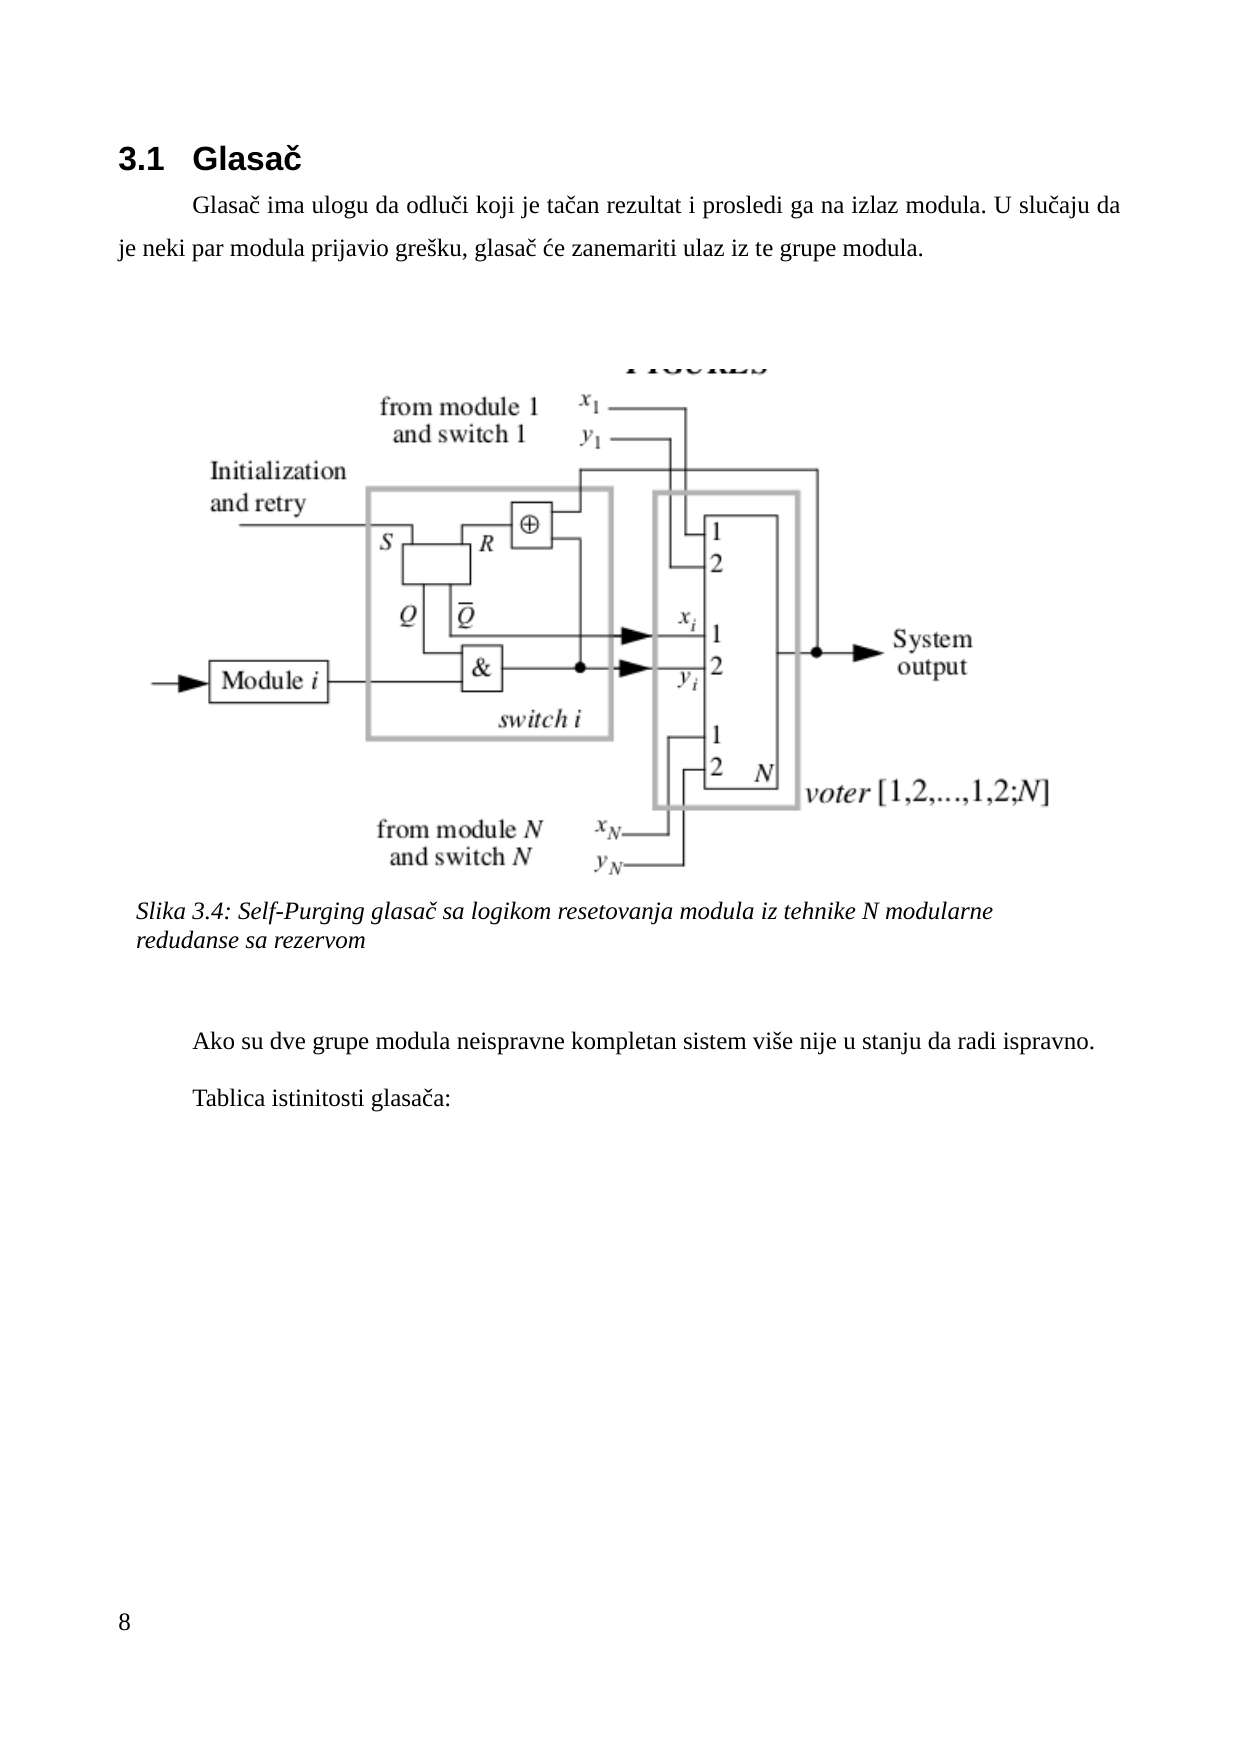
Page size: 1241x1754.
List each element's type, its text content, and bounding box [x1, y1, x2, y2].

text Ako su dve grupe modula neispravne kompletan sistem više nije u stanju da radi ispravno. [118, 1026, 1122, 1054]
text Tablica istinitosti glasača: [118, 1083, 1122, 1112]
text Slika 3.4: Self-Purging glasač sa logikom resetovanja modula iz tehnike N modularne redudanse sa rezervom [136, 891, 1089, 954]
picture [135, 369, 1089, 891]
subtitle Glasač [118, 139, 1122, 178]
text Glasač ima ulogu da odluči koji je tačan rezultat i prosledi ga na izlaz modula. U slučaju da je neki par modula prijavio grešku, glasač će zanemariti ulaz iz te grupe modula. [118, 190, 1122, 262]
